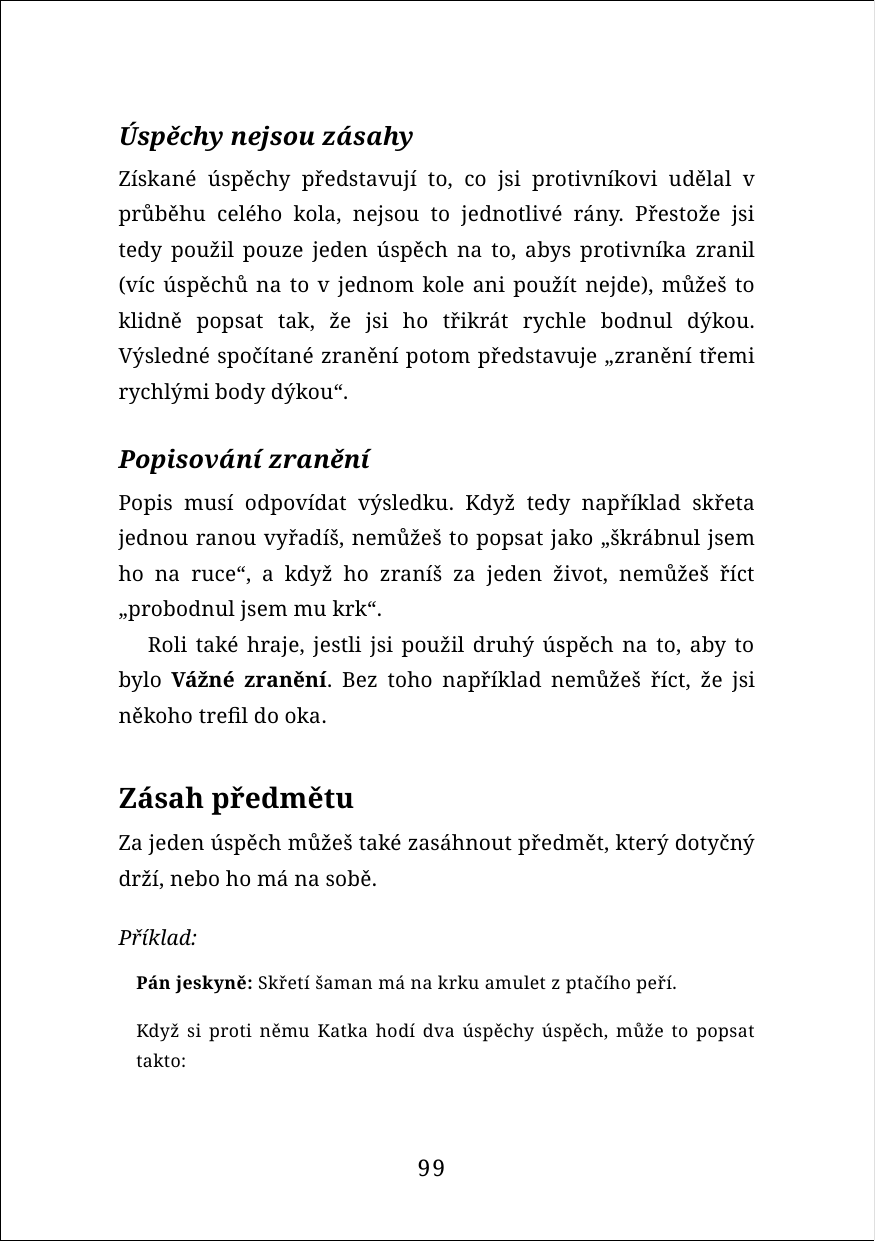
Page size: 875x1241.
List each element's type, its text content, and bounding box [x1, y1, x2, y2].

text Pán jeskyně: Skřetí šaman má na krku amulet z ptačího peří. [136, 970, 756, 994]
text Příklad: [118, 923, 756, 951]
subtitle Zásah předmětu [118, 778, 756, 816]
subtitle Popisování zranění [118, 442, 756, 476]
text Za jeden úspěch můžeš také zasáhnout předmět, který dotyčný drží, nebo ho má na sobě. [118, 828, 756, 892]
subtitle Úspěchy nejsou zásahy [118, 118, 756, 152]
text Když si proti němu Katka hodí dva úspěchy úspěch, může to popsat takto: [136, 1018, 756, 1072]
text Získané úspěchy představují to, co jsi protivníkovi udělal v průběhu celého kola, nejsou to jednotlivé rány. Přestože jsi tedy použil pouze jeden úspěch na to, abys protivníka zranil (víc úspěchů na to v jednom kole ani použít nejde), můžeš to klidně popsat tak, že jsi ho třikrát rychle bodnul dýkou. Výsledné spočítané zranění potom představuje „zranění třemi rychlými body dýkou“. [118, 164, 756, 406]
text Popis musí odpovídat výsledku. Když tedy například skřeta jednou ranou vyřadíš, nemůžeš to popsat jako „škrábnul jsem ho na ruce“, a když ho zraníš za jeden život, nemůžeš říct „probodnul jsem mu krk“. Roli také hraje, jestli jsi použil druhý úspěch na to, aby to bylo Vážné zranění. Bez toho například nemůžeš říct, že jsi někoho trefil do oka. [118, 488, 756, 729]
